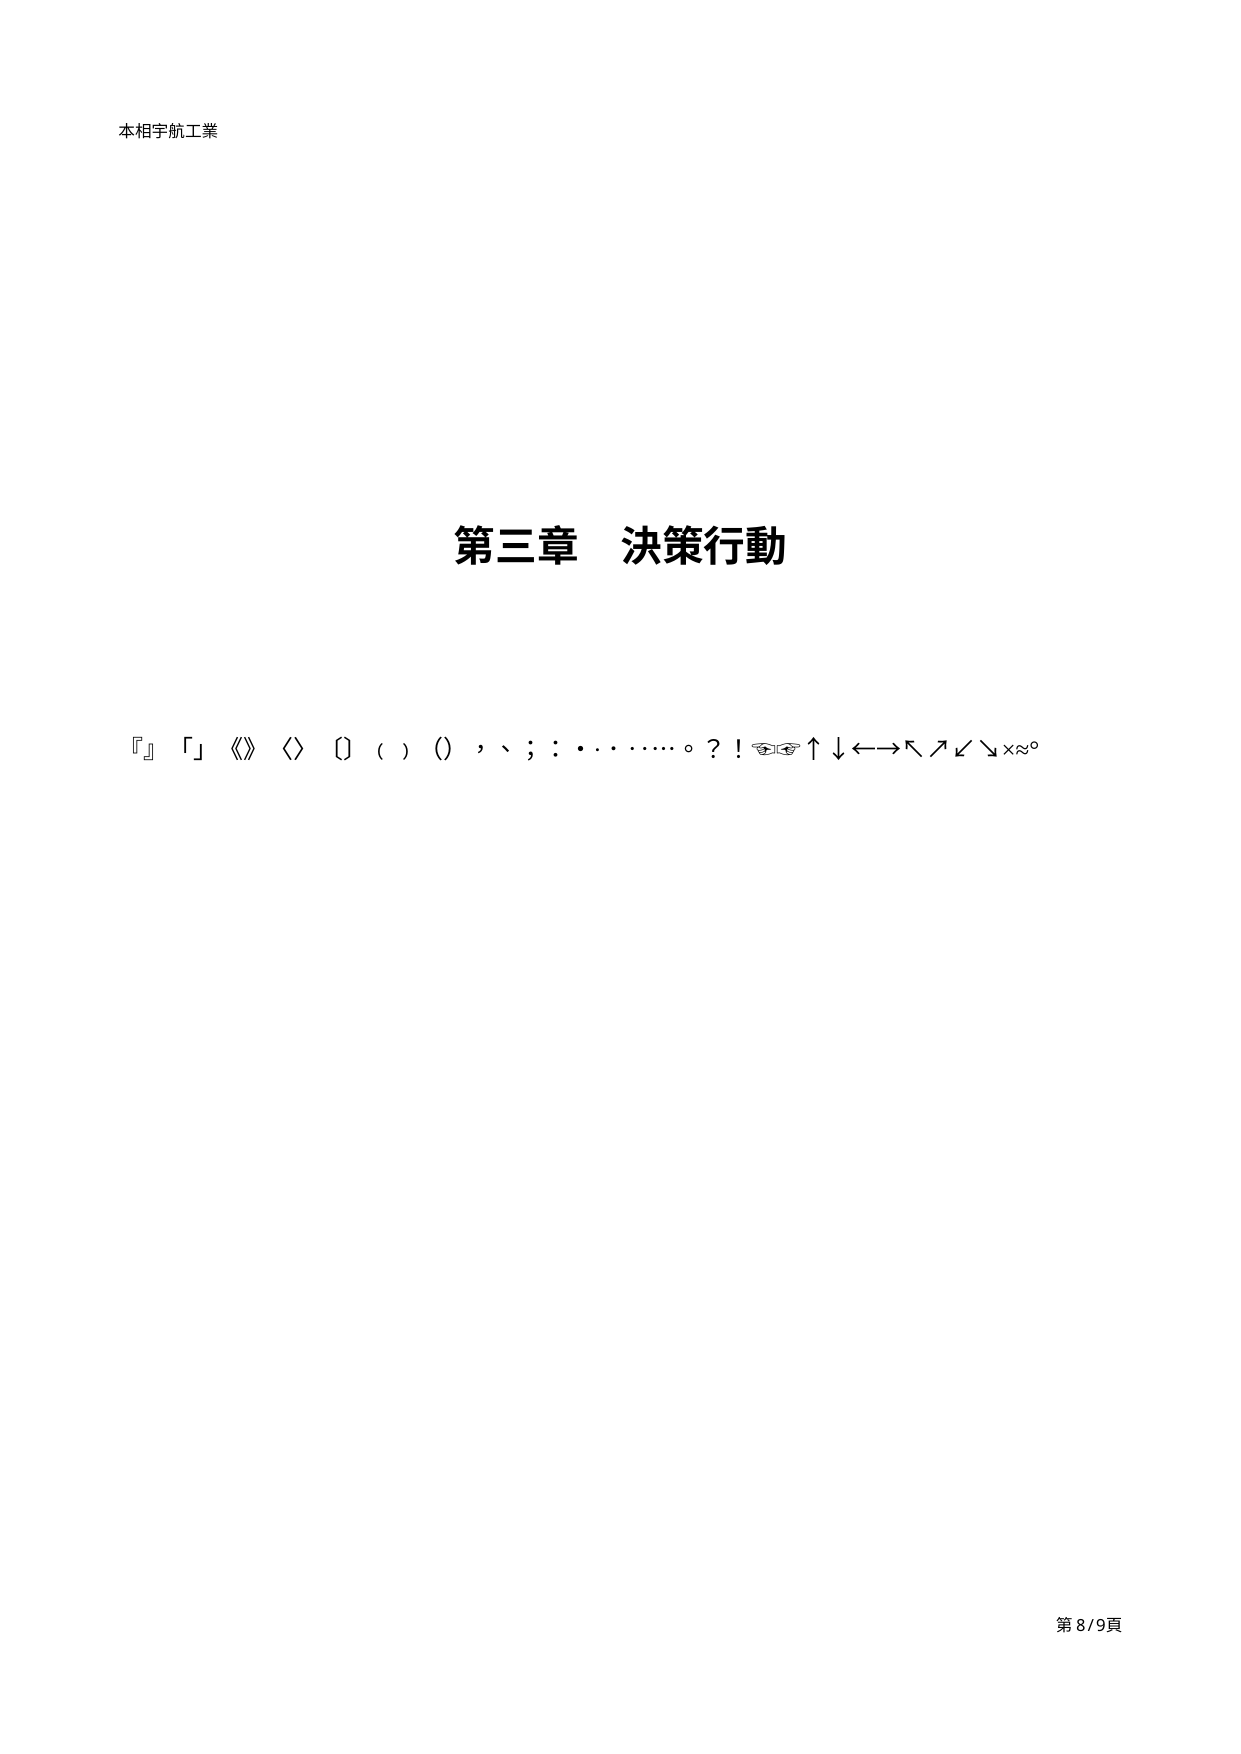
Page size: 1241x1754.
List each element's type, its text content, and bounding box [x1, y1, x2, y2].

subtitle 第三章 決策行動 [118, 513, 1122, 573]
text 『』「」《》〈〉〔〕﹙﹚（），、；：‧·．‥…。？！☜☞↑↓←→↖↗↙↘×≈° [118, 729, 1122, 766]
